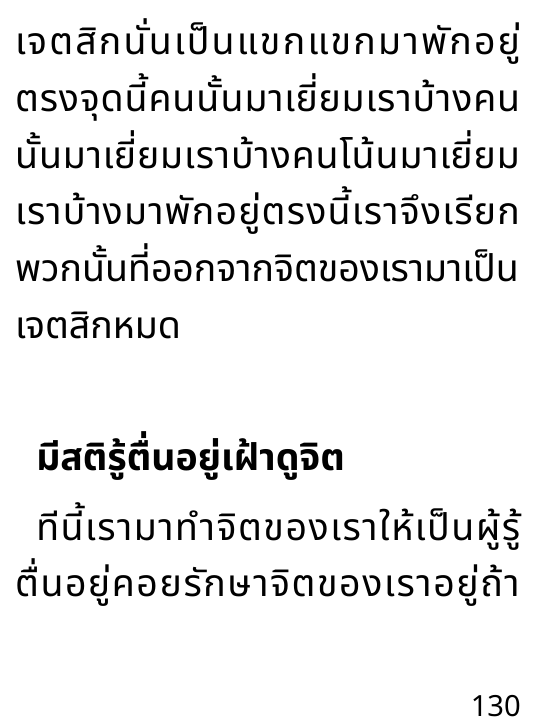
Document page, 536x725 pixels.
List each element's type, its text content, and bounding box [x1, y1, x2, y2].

text ทีนี้เรามาทำจิตของเราให้เป็นผู้รู้ตื่นอยู่คอยรักษาจิตของเราอยู่ถ้า [15, 500, 521, 613]
text เจตสิกนั่นเป็นแขกแขกมาพักอยู่ตรงจุดนี้คนนั้นมาเยี่ยมเราบ้างคนนั้นมาเยี่ยมเราบ้างคนโน้นมาเยี่ยมเราบ้างมาพักอยู่ตรงนี้เราจึงเรียกพวกนั้นที่ออกจากจิตของเรามาเป็นเจตสิกหมด [15, 15, 521, 355]
text มีสติรู้ตื่นอยู่เฝ้าดูจิต [15, 431, 521, 488]
